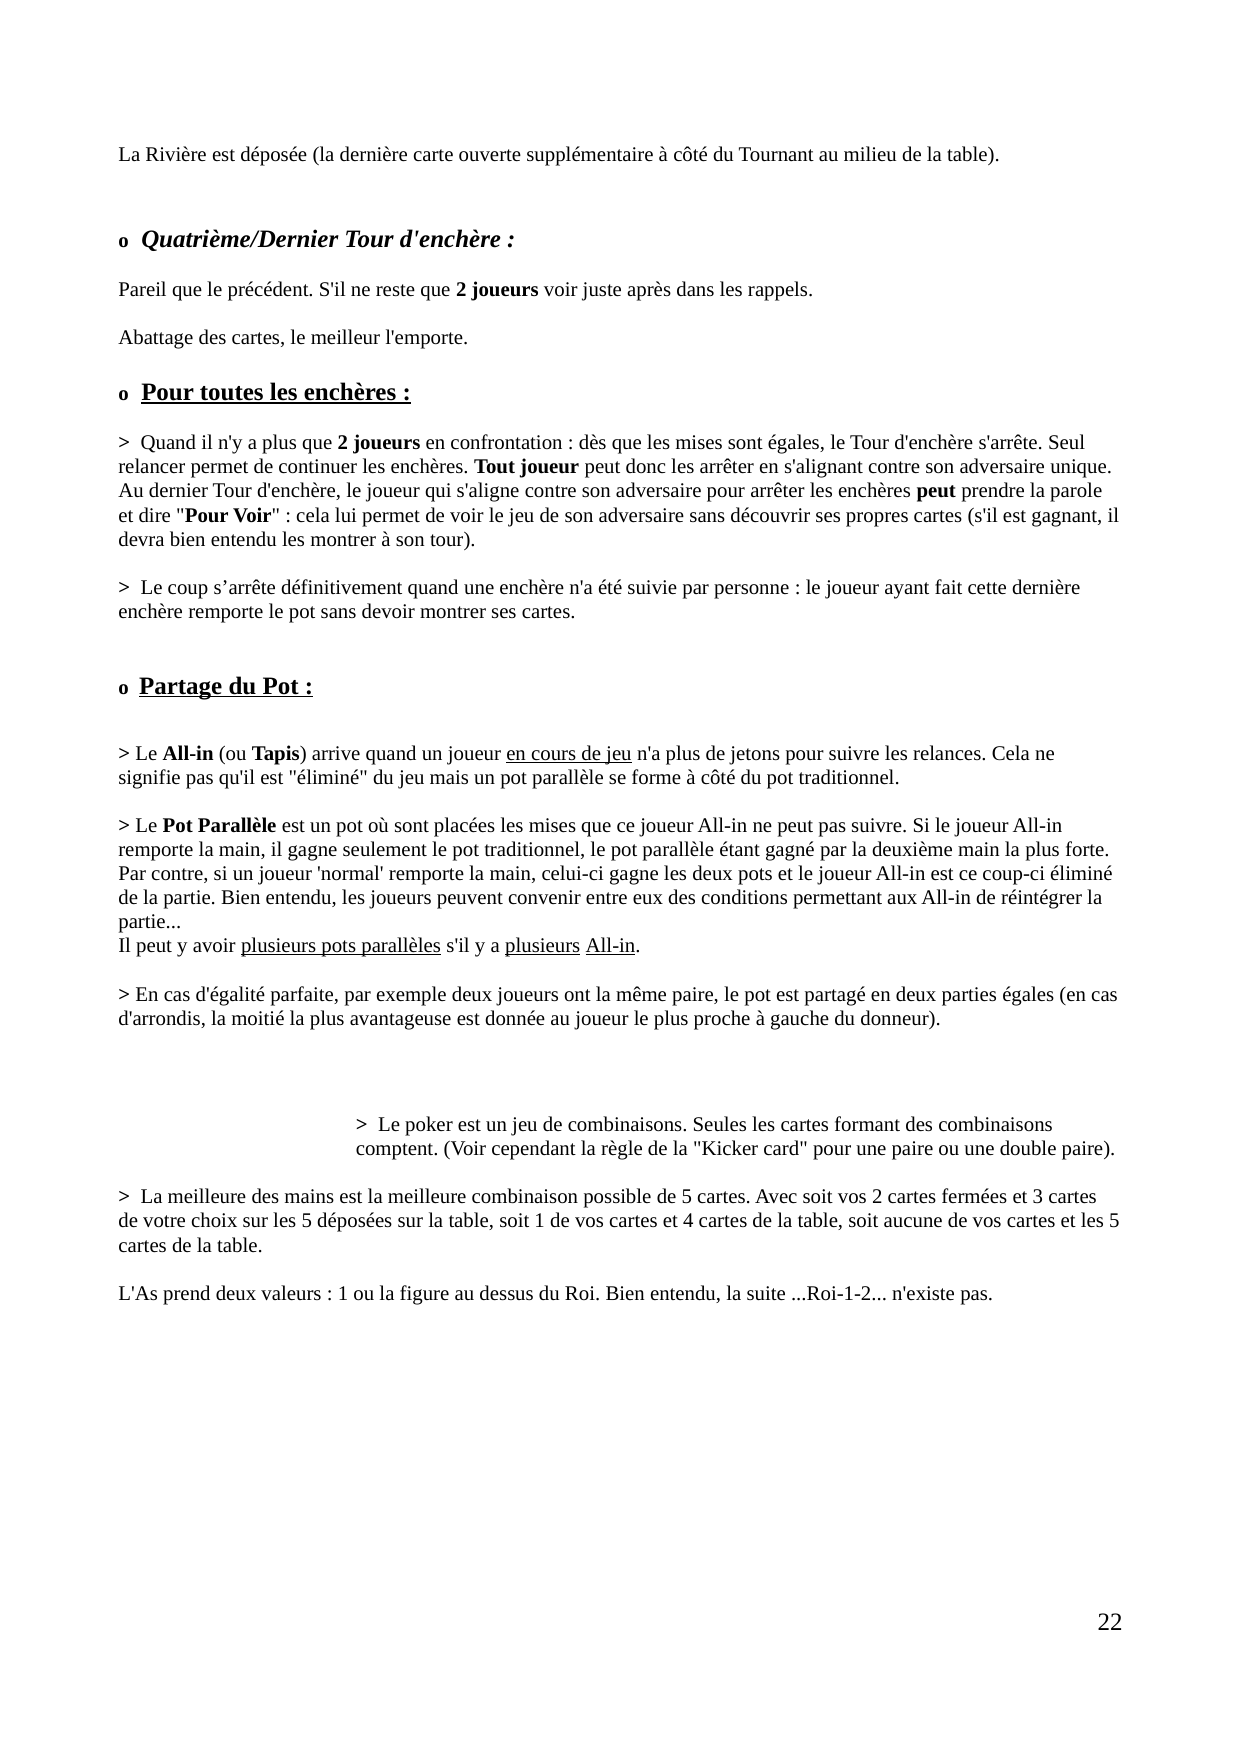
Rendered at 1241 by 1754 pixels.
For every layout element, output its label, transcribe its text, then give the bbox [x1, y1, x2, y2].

text > Le All-in (ou Tapis) arrive quand un joueur en cours de jeu n'a plus de jetons pour suivre les relances. Cela ne signifie pas qu'il est "éliminé" du jeu mais un pot parallèle se forme à côté du pot traditionnel. > Le Pot Parallèle est un pot où sont placées les mises que ce joueur All-in ne peut pas suivre. Si le joueur All-in remporte la main, il gagne seulement le pot traditionnel, le pot parallèle étant gagné par la deuxième main la plus forte. Par contre, si un joueur 'normal' remporte la main, celui-ci gagne les deux pots et le joueur All-in est ce coup-ci éliminé de la partie. Bien entendu, les joueurs peuvent convenir entre eux des conditions permettant aux All-in de réintégrer la partie... Il peut y avoir plusieurs pots parallèles s'il y a plusieurs All-in. > En cas d'égalité parfaite, par exemple deux joueurs ont la même paire, le pot est partagé en deux parties égales (en cas d'arrondis, la moitié la plus avantageuse est donnée au joueur le plus proche à gauche du donneur). [118, 712, 1122, 1030]
text La Rivière est déposée (la dernière carte ouverte supplémentaire à côté du Tournant au milieu de la table). o Quatrième/Dernier Tour d'enchère : Pareil que le précédent. S'il ne reste que 2 joueurs voir juste après dans les rappels. Abattage des cartes, le meilleur l'emporte. o Pour toutes les enchères : > Quand il n'y a plus que 2 joueurs en confrontation : dès que les mises sont égales, le Tour d'enchère s'arrête. Seul relancer permet de continuer les enchères. Tout joueur peut donc les arrêter en s'alignant contre son adversaire unique. Au dernier Tour d'enchère, le joueur qui s'aligne contre son adversaire pour arrêter les enchères peut prendre la parole et dire "Pour Voir" : cela lui permet de voir le jeu de son adversaire sans découvrir ses propres cartes (s'il est gagnant, il devra bien entendu les montrer à son tour). > Le coup s’arrête définitivement quand une enchère n'a été suivie par personne : le joueur ayant fait cette dernière enchère remporte le pot sans devoir montrer ses cartes. o Partage du Pot : [118, 118, 1122, 700]
text > Le poker est un jeu de combinaisons. Seules les cartes formant des combinaisons comptent. (Voir cependant la règle de la "Kicker card" pour une paire ou une double paire). > La meilleure des mains est la meilleure combinaison possible de 5 cartes. Avec soit vos 2 cartes fermées et 3 cartes de votre choix sur les 5 déposées sur la table, soit 1 de vos cartes et 4 cartes de la table, soit aucune de vos cartes et les 5 cartes de la table. L'As prend deux valeurs : 1 ou la figure au dessus du Roi. Bien entendu, la suite ...Roi-1-2... n'existe pas. [118, 1112, 1122, 1305]
